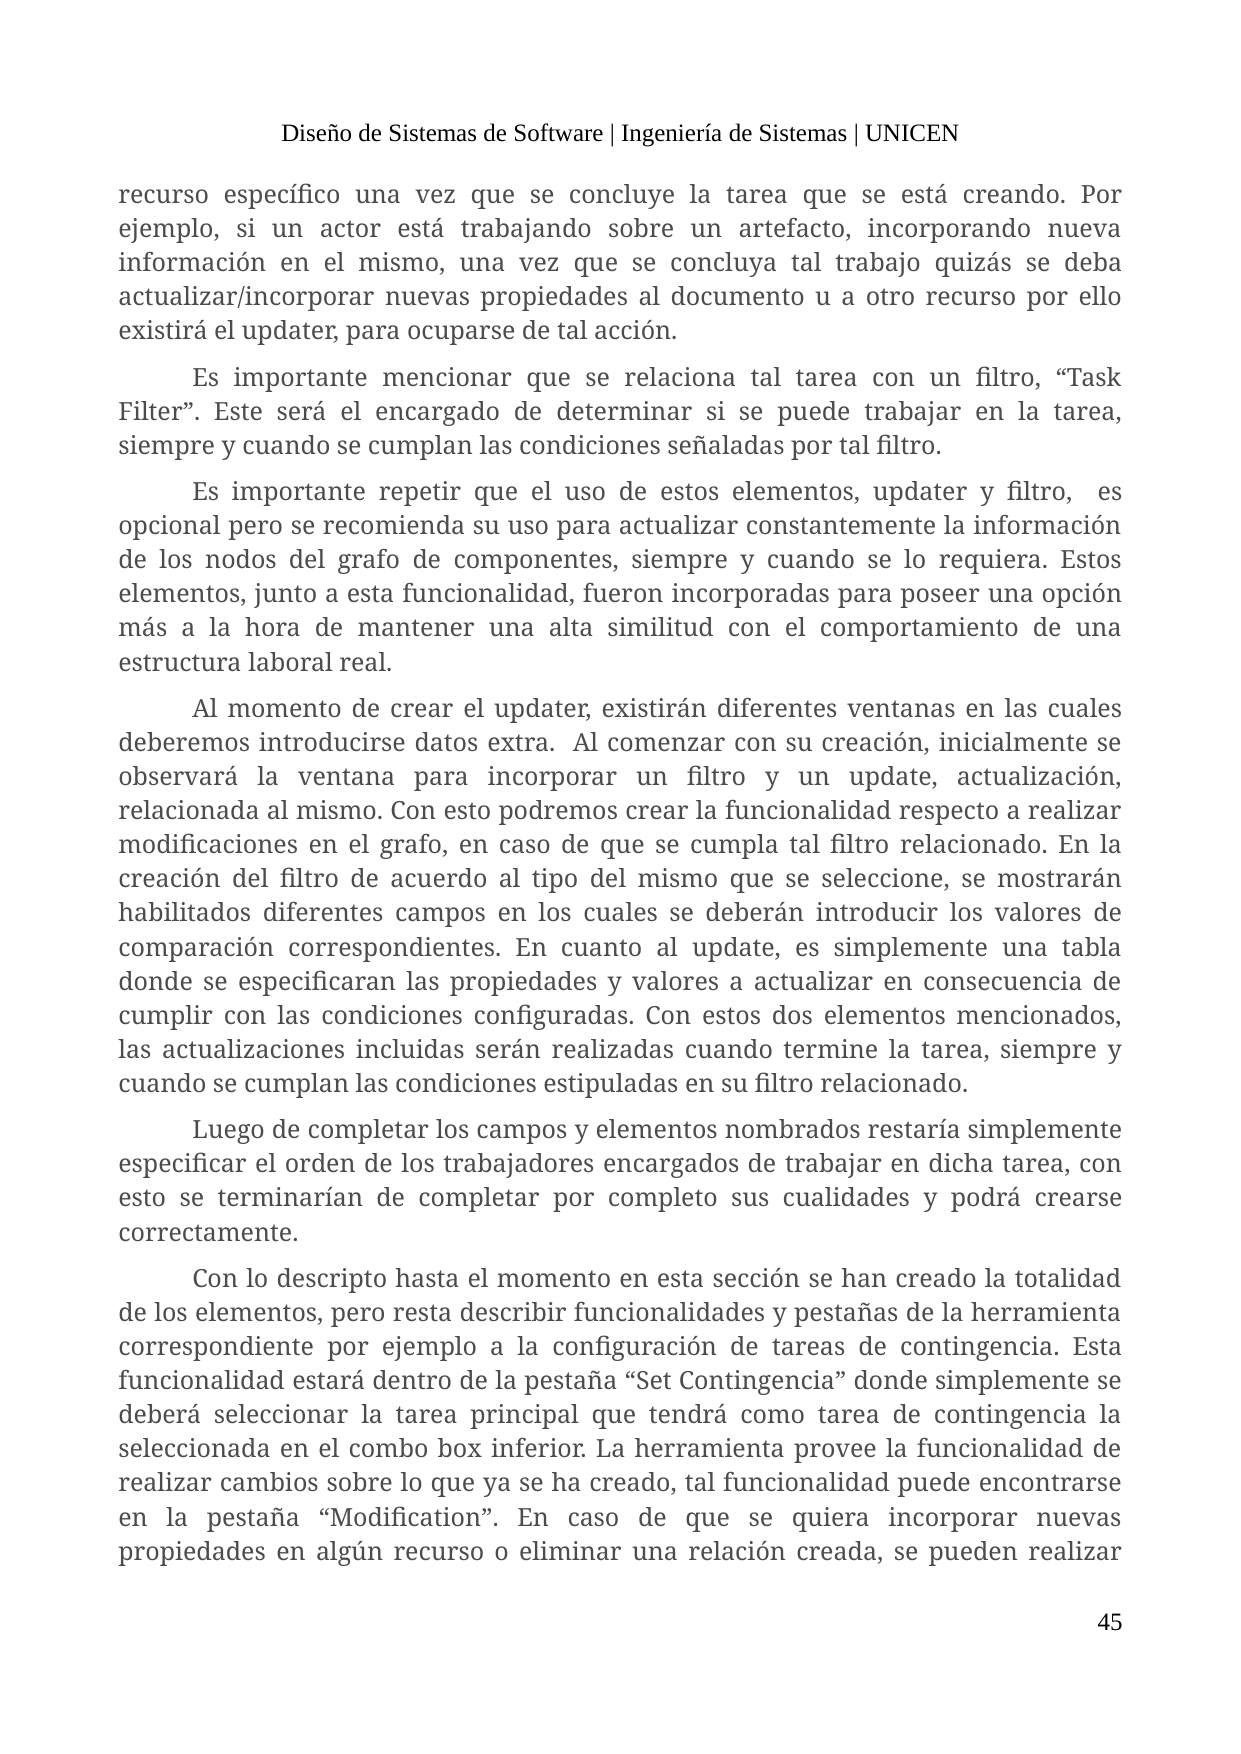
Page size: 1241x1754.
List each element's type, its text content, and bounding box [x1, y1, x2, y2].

text recurso específico una vez que se concluye la tarea que se está creando. Por ejemplo, si un actor está trabajando sobre un artefacto, incorporando nueva información en el mismo, una vez que se concluya tal trabajo quizás se deba actualizar/incorporar nuevas propiedades al documento u a otro recurso por ello existirá el updater, para ocuparse de tal acción. [118, 176, 1122, 347]
text Al momento de crear el updater, existirán diferentes ventanas en las cuales deberemos introducirse datos extra. Al comenzar con su creación, inicialmente se observará la ventana para incorporar un filtro y un update, actualización, relacionada al mismo. Con esto podremos crear la funcionalidad respecto a realizar modificaciones en el grafo, en caso de que se cumpla tal filtro relacionado. En la creación del filtro de acuerdo al tipo del mismo que se seleccione, se mostrarán habilitados diferentes campos en los cuales se deberán introducir los valores de comparación correspondientes. En cuanto al update, es simplemente una tabla donde se especificaran las propiedades y valores a actualizar en consecuencia de cumplir con las condiciones configuradas. Con estos dos elementos mencionados, las actualizaciones incluidas serán realizadas cuando termine la tarea, siempre y cuando se cumplan las condiciones estipuladas en su filtro relacionado. [118, 691, 1122, 1099]
text Es importante mencionar que se relaciona tal tarea con un filtro, “Task Filter”. Este será el encargado de determinar si se puede trabajar en la tarea, siempre y cuando se cumplan las condiciones señaladas por tal filtro. [118, 359, 1122, 461]
text Con lo descripto hasta el momento en esta sección se han creado la totalidad de los elementos, pero resta describir funcionalidades y pestañas de la herramienta correspondiente por ejemplo a la configuración de tareas de contingencia. Esta funcionalidad estará dentro de la pestaña “Set Contingencia” donde simplemente se deberá seleccionar la tarea principal que tendrá como tarea de contingencia la seleccionada en el combo box inferior. La herramienta provee la funcionalidad de realizar cambios sobre lo que ya se ha creado, tal funcionalidad puede encontrarse en la pestaña “Modification”. En caso de que se quiera incorporar nuevas propiedades en algún recurso o eliminar una relación creada, se pueden realizar [118, 1261, 1122, 1567]
text Luego de completar los campos y elementos nombrados restaría simplemente especificar el orden de los trabajadores encargados de trabajar en dicha tarea, con esto se terminarían de completar por completo sus cualidades y podrá crearse correctamente. [118, 1112, 1122, 1248]
text Es importante repetir que el uso de estos elementos, updater y filtro, es opcional pero se recomienda su uso para actualizar constantemente la información de los nodos del grafo de componentes, siempre y cuando se lo requiera. Estos elementos, junto a esta funcionalidad, fueron incorporadas para poseer una opción más a la hora de mantener una alta similitud con el comportamiento de una estructura laboral real. [118, 474, 1122, 678]
